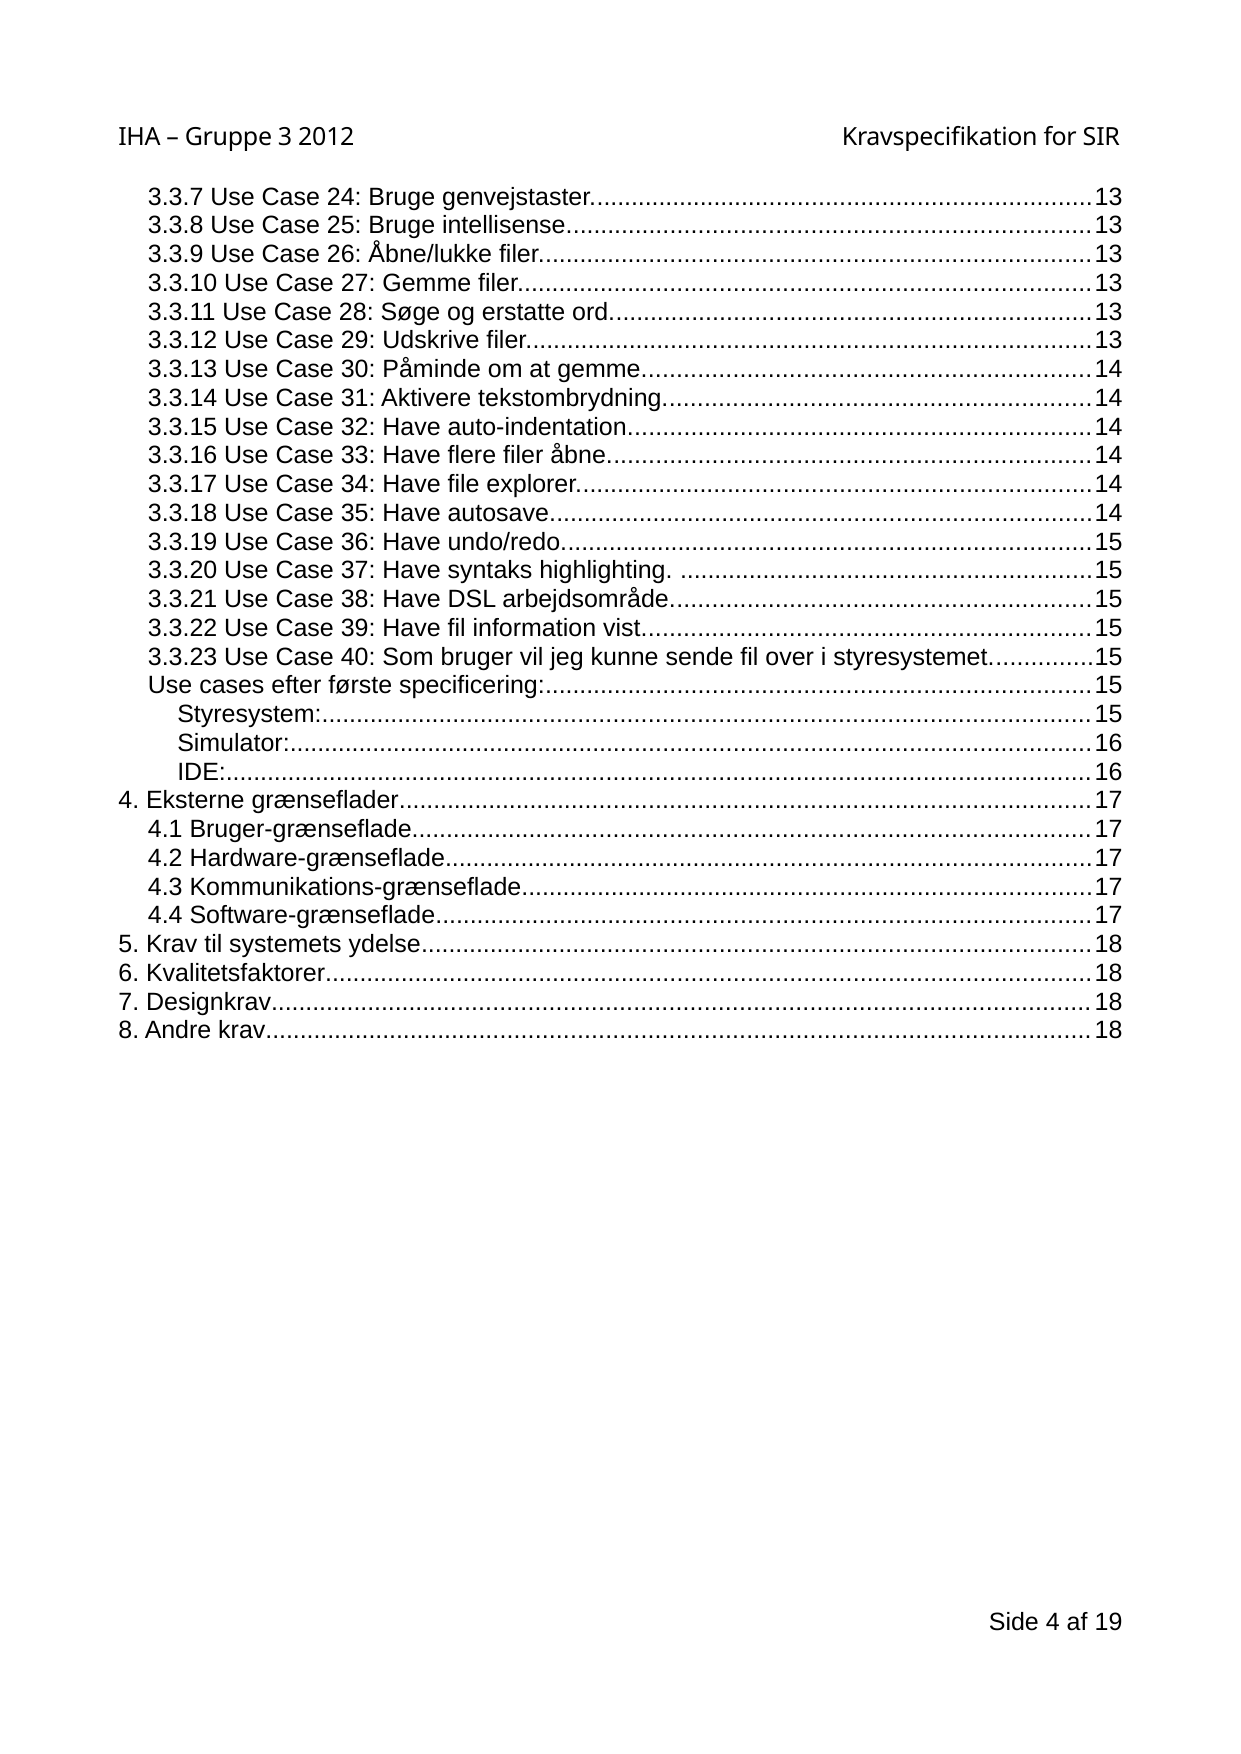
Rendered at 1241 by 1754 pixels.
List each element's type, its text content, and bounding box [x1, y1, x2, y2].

text 3.3.16 Use Case 33: Have flere filer åbne. 14 [148, 440, 1122, 469]
text 4.1 Bruger-grænseflade 17 [148, 814, 1122, 843]
text 3.3.13 Use Case 30: Påminde om at gemme. 14 [148, 354, 1122, 383]
text IDE: 16 [177, 757, 1122, 785]
text 3.3.12 Use Case 29: Udskrive filer. 13 [148, 325, 1122, 354]
text 8. Andre krav 18 [118, 1015, 1122, 1044]
text 4.2 Hardware-grænseflade 17 [148, 843, 1122, 872]
text 3.3.8 Use Case 25: Bruge intellisense. 13 [148, 210, 1122, 239]
text 3.3.14 Use Case 31: Aktivere tekstombrydning. 14 [148, 383, 1122, 412]
text 3.3.18 Use Case 35: Have autosave. 14 [148, 498, 1122, 527]
text 4. Eksterne grænseflader 17 [118, 785, 1122, 814]
text 3.3.15 Use Case 32: Have auto-indentation. 14 [148, 412, 1122, 440]
text Simulator: 16 [177, 728, 1122, 757]
text 3.3.22 Use Case 39: Have fil information vist. 15 [148, 613, 1122, 642]
text 3.3.10 Use Case 27: Gemme filer. 13 [148, 268, 1122, 297]
text 7. Designkrav 18 [118, 987, 1122, 1015]
text 3.3.17 Use Case 34: Have file explorer. 14 [148, 469, 1122, 498]
text 4.4 Software-grænseflade 17 [148, 900, 1122, 929]
text 3.3.21 Use Case 38: Have DSL arbejdsområde. 15 [148, 584, 1122, 613]
text 4.3 Kommunikations-grænseflade 17 [148, 872, 1122, 900]
text 6. Kvalitetsfaktorer 18 [118, 958, 1122, 987]
text Styresystem: 15 [177, 699, 1122, 728]
text 5. Krav til systemets ydelse 18 [118, 929, 1122, 958]
text Use cases efter første specificering: 15 [148, 670, 1122, 699]
text 3.3.23 Use Case 40: Som bruger vil jeg kunne sende fil over i styresystemet. 15 [148, 642, 1122, 670]
text 3.3.9 Use Case 26: Åbne/lukke filer. 13 [148, 239, 1122, 268]
text 3.3.11 Use Case 28: Søge og erstatte ord. 13 [148, 297, 1122, 325]
text 3.3.19 Use Case 36: Have undo/redo. 15 [148, 527, 1122, 555]
text 3.3.20 Use Case 37: Have syntaks highlighting. 15 [148, 555, 1122, 584]
text 3.3.7 Use Case 24: Bruge genvejstaster. 13 [148, 182, 1122, 210]
